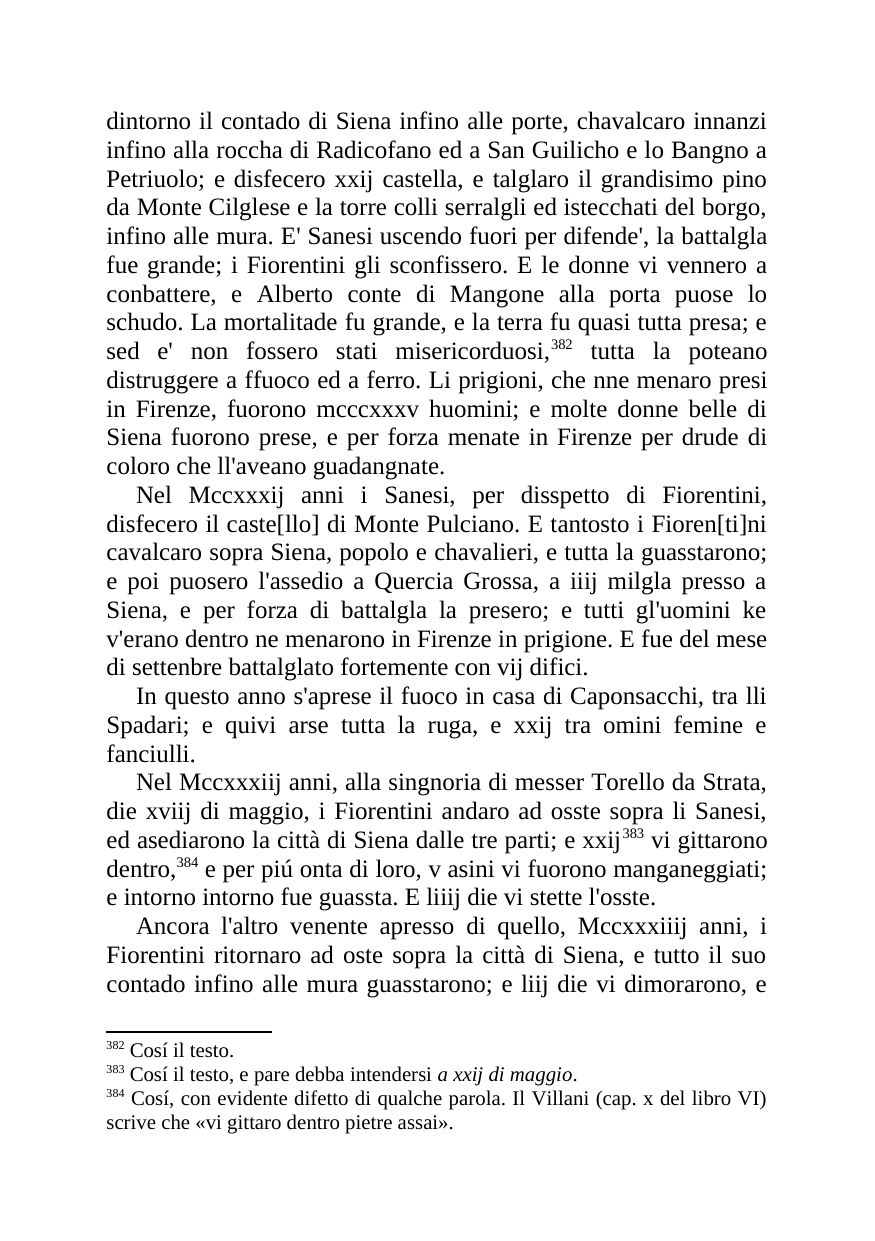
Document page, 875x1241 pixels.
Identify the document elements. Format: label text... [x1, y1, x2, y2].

text Ancora l'altro venente apresso di quello, Mccxxxiiij anni, i Fiorentini ritornaro ad oste sopra la città di Siena, e tutto il suo contado infino alle mura guasstarono; e liij die vi dimorarono, e [106, 911, 768, 997]
text Cosí, con evidente difetto di qualche parola. Il Villani (cap. x del libro VI) scrive che «vi gittaro dentro pietre assai». [106, 1086, 768, 1134]
text dintorno il contado di Siena infino alle porte, chavalcaro innanzi infino alla roccha di Radicofano ed a San Guilicho e lo Bangno a Petriuolo; e disfecero xxij castella, e talglaro il grandisimo pino da Monte Cilglese e la torre colli serralgli ed istecchati del borgo, infino alle mura. E' Sanesi uscendo fuori per difende', la battalgla fue grande; i Fiorentini gli sconfissero. E le donne vi vennero a conbattere, e Alberto conte di Mangone alla porta puose lo schudo. La mortalitade fu grande, e la terra fu quasi tutta presa; e sed e' non fossero stati misericorduosi, tutta la poteano distruggere a ffuoco ed a ferro. Li prigioni, che nne menaro presi in Firenze, fuorono mcccxxxv huomini; e molte donne belle di Siena fuorono prese, e per forza menate in Firenze per drude di coloro che ll'aveano guadangnate. [106, 106, 768, 480]
text Nel Mccxxxij anni i Sanesi, per disspetto di Fiorentini, disfecero il caste[llo] di Monte Pulciano. E tantosto i Fioren[ti]ni cavalcaro sopra Siena, popolo e chavalieri, e tutta la guasstarono; e poi puosero l'assedio a Quercia Grossa, a iiij milgla presso a Siena, e per forza di battalgla la presero; e tutti gl'uomini ke v'erano dentro ne menarono in Firenze in prigione. E fue del mese di settenbre battalglato fortemente con vij difici. [106, 480, 768, 681]
text Cosí il testo, e pare debba intendersi a xxij di maggio. [106, 1062, 768, 1086]
text Nel Mccxxxiij anni, alla singnoria di messer Torello da Strata, die xviij di maggio, i Fiorentini andaro ad osste sopra li Sanesi, ed asediarono la città di Siena dalle tre parti; e xxij vi gittarono dentro, e per piú onta di loro, v asini vi fuorono manganeggiati; e intorno intorno fue guassta. E liiij die vi stette l'osste. [106, 767, 768, 911]
text Cosí il testo. [106, 1038, 768, 1062]
text In questo anno s'aprese il fuoco in casa di Caponsacchi, tra lli Spadari; e quivi arse tutta la ruga, e xxij tra omini femine e fanciulli. [106, 681, 768, 767]
